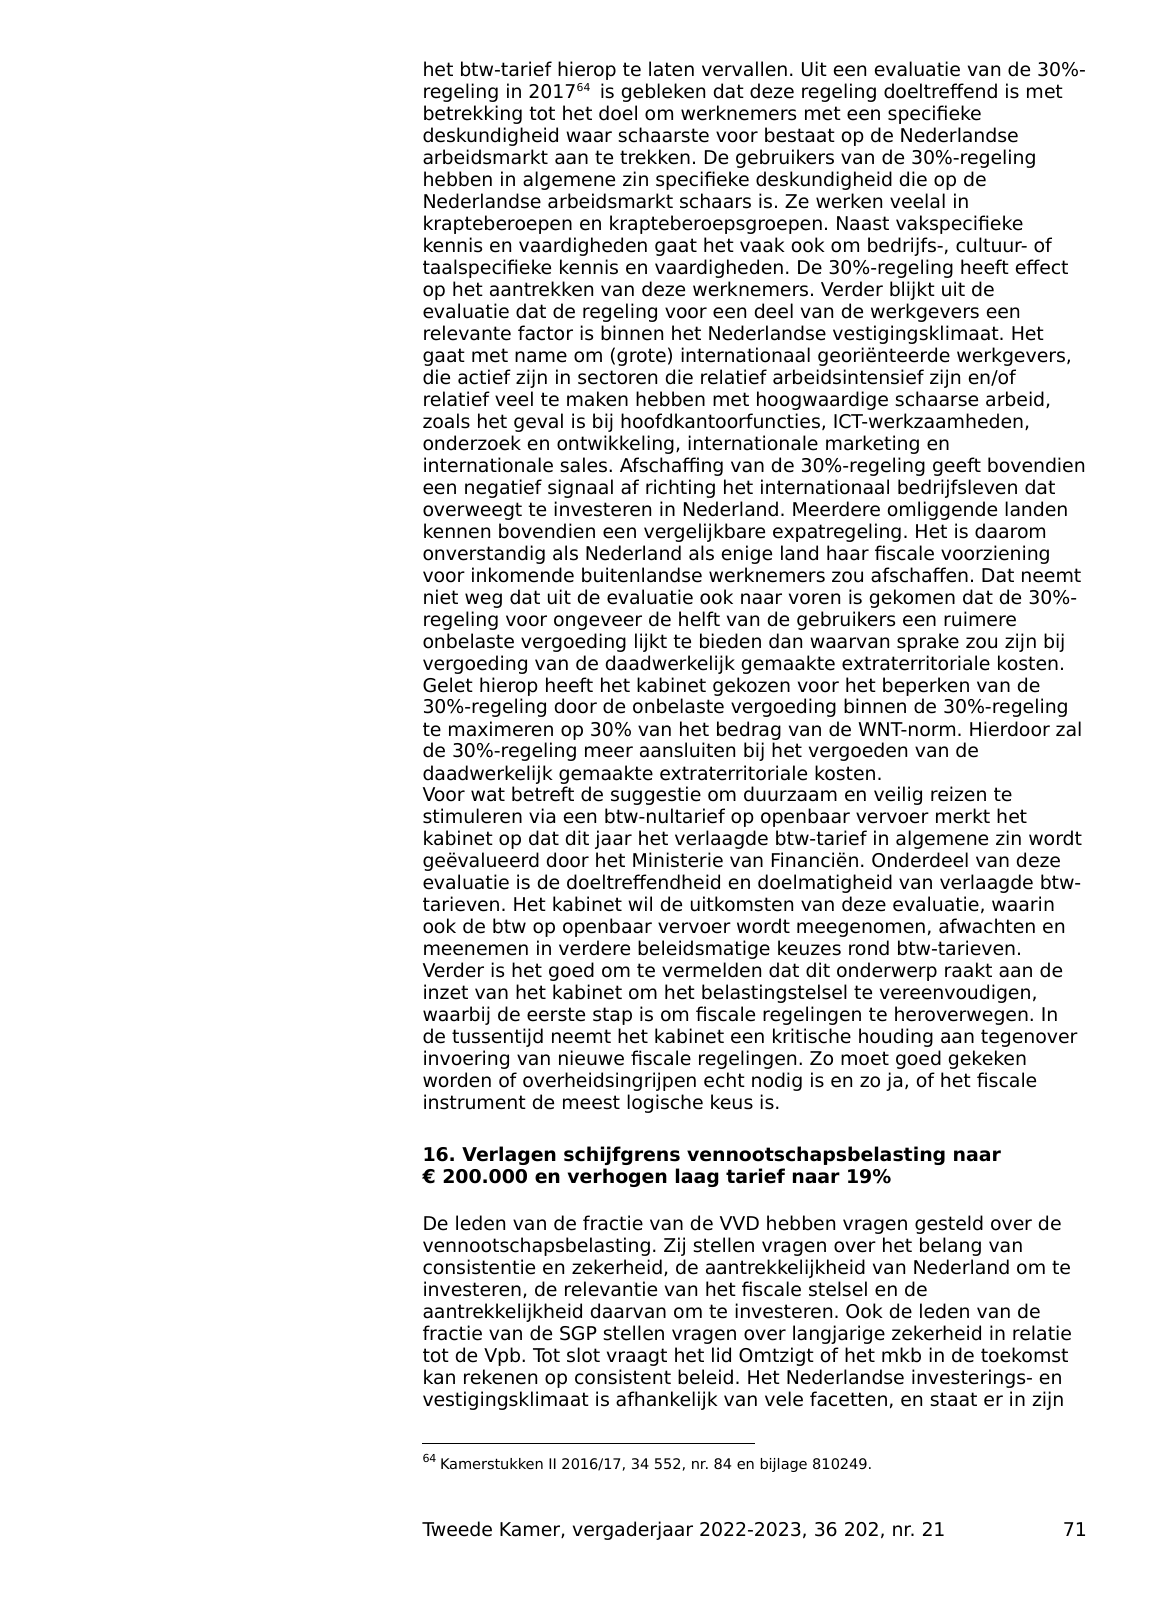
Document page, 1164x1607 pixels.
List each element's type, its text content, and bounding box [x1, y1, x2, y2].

text De leden van de fractie van de VVD hebben vragen gesteld over de vennootschapsbelasting. Zij stellen vragen over het belang van consistentie en zekerheid, de aantrekkelijkheid van Nederland om te investeren, de relevantie van het fiscale stelsel en de aantrekkelijkheid daarvan om te investeren. Ook de leden van de fractie van de SGP stellen vragen over langjarige zekerheid in relatie tot de Vpb. Tot slot vraagt het lid Omtzigt of het mkb in de toekomst kan rekenen op consistent beleid. Het Nederlandse investerings- en vestigingsklimaat is afhankelijk van vele facetten, en staat er in zijn [422, 1213, 1087, 1411]
text Kamerstukken II 2016/17, 34 552, nr. 84 en bijlage 810249. [422, 1452, 1087, 1474]
text het btw-tarief hierop te laten vervallen. Uit een evaluatie van de 30%-regeling in 2017 is gebleken dat deze regeling doeltreffend is met betrekking tot het doel om werknemers met een specifieke deskundigheid waar schaarste voor bestaat op de Nederlandse arbeidsmarkt aan te trekken. De gebruikers van de 30%-regeling hebben in algemene zin specifieke deskundigheid die op de Nederlandse arbeidsmarkt schaars is. Ze werken veelal in krapteberoepen en krapteberoepsgroepen. Naast vakspecifieke kennis en vaardigheden gaat het vaak ook om bedrijfs-, cultuur- of taalspecifieke kennis en vaardigheden. De 30%-regeling heeft effect op het aantrekken van deze werknemers. Verder blijkt uit de evaluatie dat de regeling voor een deel van de werkgevers een relevante factor is binnen het Nederlandse vestigingsklimaat. Het gaat met name om (grote) internationaal georiënteerde werkgevers, die actief zijn in sectoren die relatief arbeidsintensief zijn en/of relatief veel te maken hebben met hoogwaardige schaarse arbeid, zoals het geval is bij hoofdkantoorfuncties, ICT-werkzaamheden, onderzoek en ontwikkeling, internationale marketing en internationale sales. Afschaffing van de 30%-regeling geeft bovendien een negatief signaal af richting het internationaal bedrijfsleven dat overweegt te investeren in Nederland. Meerdere omliggende landen kennen bovendien een vergelijkbare expatregeling. Het is daarom onverstandig als Nederland als enige land haar fiscale voorziening voor inkomende buitenlandse werknemers zou afschaffen. Dat neemt niet weg dat uit de evaluatie ook naar voren is gekomen dat de 30%-regeling voor ongeveer de helft van de gebruikers een ruimere onbelaste vergoeding lijkt te bieden dan waarvan sprake zou zijn bij vergoeding van de daadwerkelijk gemaakte extraterritoriale kosten. Gelet hierop heeft het kabinet gekozen voor het beperken van de 30%-regeling door de onbelaste vergoeding binnen de 30%-regeling te maximeren op 30% van het bedrag van de WNT-norm. Hierdoor zal de 30%-regeling meer aansluiten bij het vergoeden van de daadwerkelijk gemaakte extraterritoriale kosten. [422, 59, 1087, 784]
text Verder is het goed om te vermelden dat dit onderwerp raakt aan de inzet van het kabinet om het belastingstelsel te vereenvoudigen, waarbij de eerste stap is om fiscale regelingen te heroverwegen. In de tussentijd neemt het kabinet een kritische houding aan tegenover invoering van nieuwe fiscale regelingen. Zo moet goed gekeken worden of overheidsingrijpen echt nodig is en zo ja, of het fiscale instrument de meest logische keus is. [422, 960, 1087, 1114]
subtitle 16. Verlagen schijfgrens vennootschapsbelasting naar € 200.000 en verhogen laag tarief naar 19% [422, 1144, 1087, 1188]
text Voor wat betreft de suggestie om duurzaam en veilig reizen te stimuleren via een btw-nultarief op openbaar vervoer merkt het kabinet op dat dit jaar het verlaagde btw-tarief in algemene zin wordt geëvalueerd door het Ministerie van Financiën. Onderdeel van deze evaluatie is de doeltreffendheid en doelmatigheid van verlaagde btw-tarieven. Het kabinet wil de uitkomsten van deze evaluatie, waarin ook de btw op openbaar vervoer wordt meegenomen, afwachten en meenemen in verdere beleidsmatige keuzes rond btw-tarieven. [422, 784, 1087, 960]
